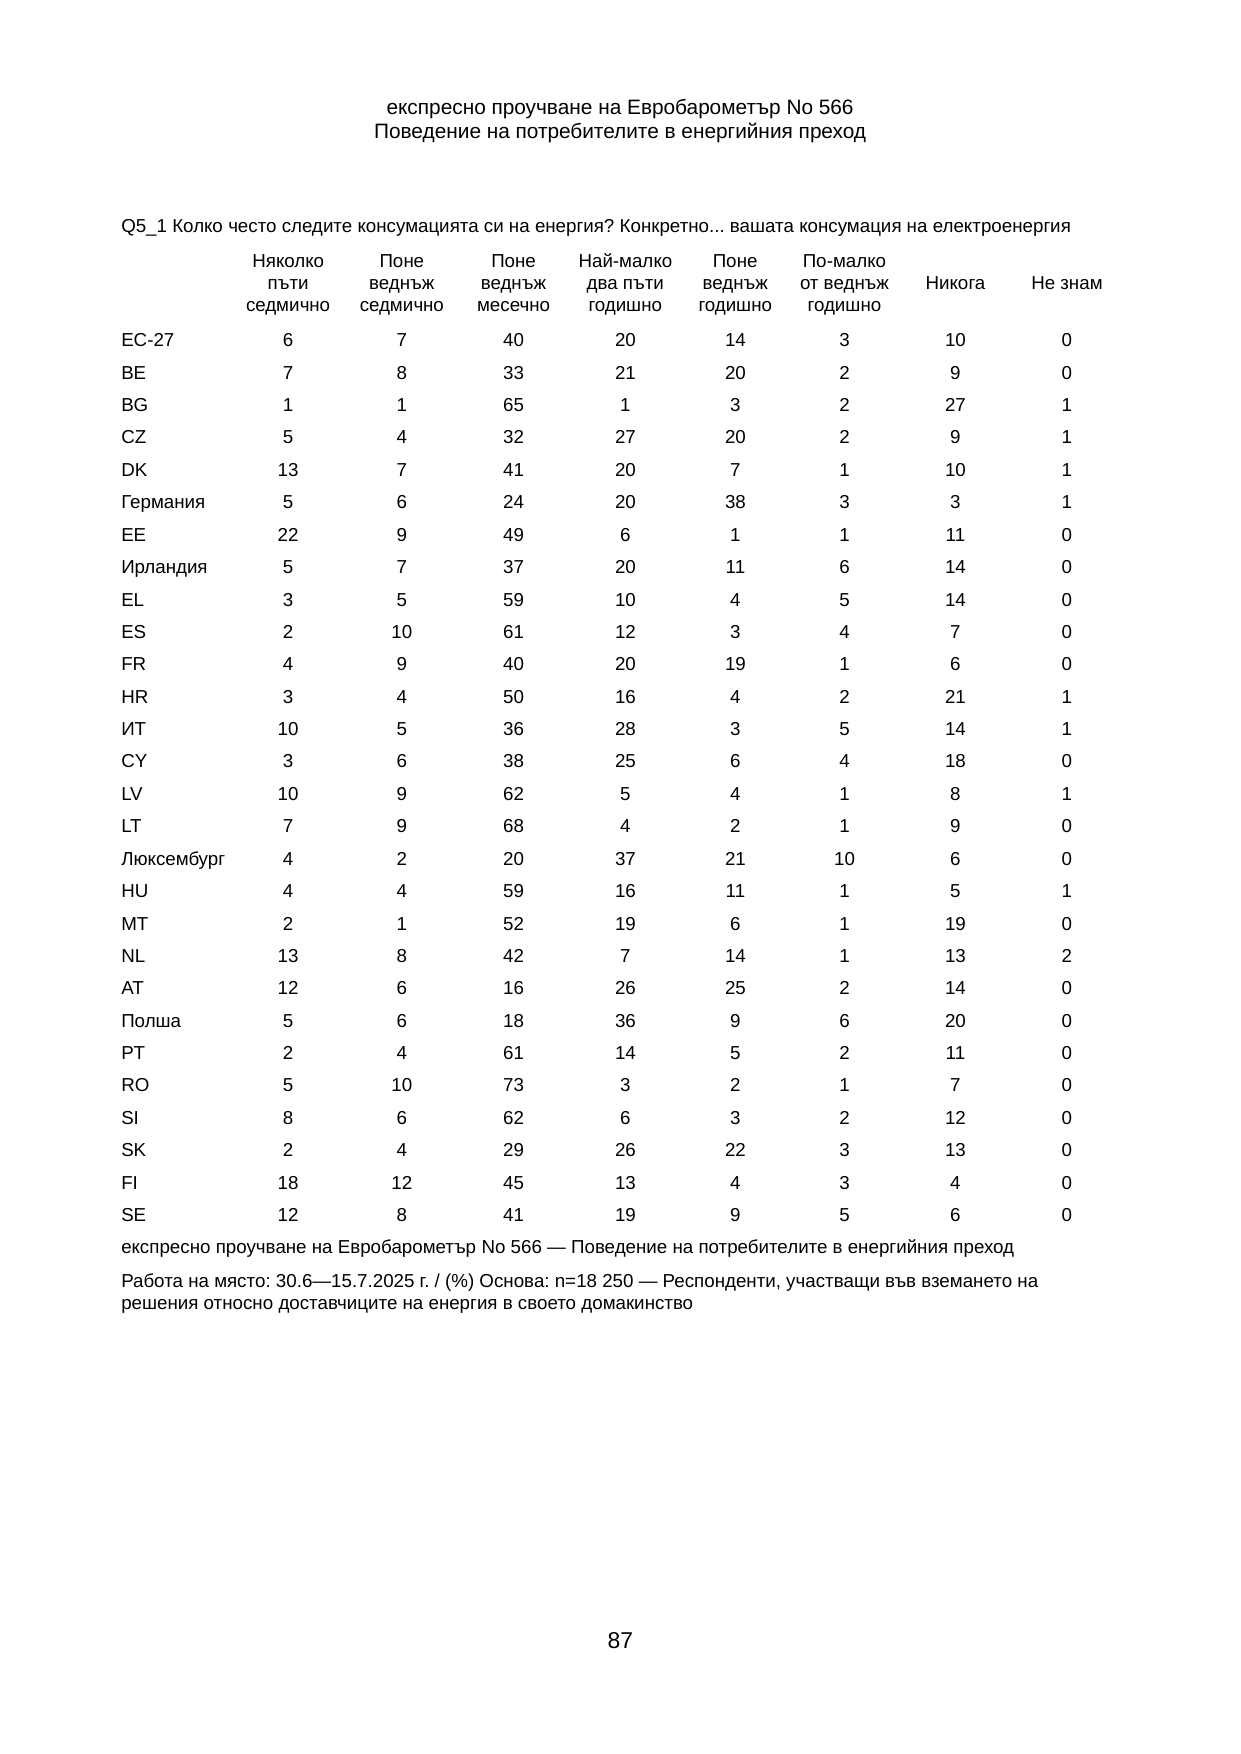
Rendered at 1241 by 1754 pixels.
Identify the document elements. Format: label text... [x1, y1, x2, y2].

table_cell 0 [1011, 972, 1122, 1004]
table_cell 8 [229, 1101, 346, 1134]
table_cell 1 [790, 907, 899, 939]
table_cell 14 [680, 324, 790, 356]
table_cell 2 [790, 421, 899, 453]
table_cell 16 [457, 972, 570, 1004]
table_cell 9 [346, 777, 457, 810]
table_cell 2 [229, 1036, 346, 1069]
table_cell 9 [346, 648, 457, 680]
table_cell 18 [457, 1004, 570, 1036]
table_cell 20 [457, 842, 570, 874]
table_cell 21 [899, 680, 1011, 712]
table_cell 2 [229, 615, 346, 648]
table_cell 26 [570, 1134, 680, 1166]
table_cell 20 [570, 486, 680, 518]
table_cell 7 [229, 810, 346, 842]
table_cell 18 [229, 1166, 346, 1198]
table_cell 38 [457, 745, 570, 777]
table_cell 62 [457, 1101, 570, 1134]
table_cell 4 [899, 1166, 1011, 1198]
table_cell 4 [680, 777, 790, 810]
table_cell 27 [570, 421, 680, 453]
table_cell 14 [899, 713, 1011, 745]
table_cell 13 [229, 453, 346, 486]
table_cell 13 [570, 1166, 680, 1198]
table_cell Поне веднъж месечно [457, 241, 570, 324]
table_cell ИТ [118, 713, 229, 745]
table_cell 59 [457, 583, 570, 615]
table_cell 10 [570, 583, 680, 615]
table_cell 22 [229, 518, 346, 551]
table_cell 36 [457, 713, 570, 745]
table_cell 2 [790, 389, 899, 421]
table_cell 1 [680, 518, 790, 551]
table_cell 7 [899, 615, 1011, 648]
table_cell 20 [570, 648, 680, 680]
table_cell 20 [680, 421, 790, 453]
table_cell 6 [346, 486, 457, 518]
table_cell 24 [457, 486, 570, 518]
table_cell 9 [899, 421, 1011, 453]
table_cell 40 [457, 648, 570, 680]
table_cell 1 [790, 810, 899, 842]
table_cell 65 [457, 389, 570, 421]
table_cell 7 [899, 1069, 1011, 1101]
table_cell 8 [346, 356, 457, 388]
table_cell 5 [229, 551, 346, 583]
table_cell 27 [899, 389, 1011, 421]
table_cell 0 [1011, 1199, 1122, 1231]
table_cell 21 [680, 842, 790, 874]
table_cell 0 [1011, 842, 1122, 874]
table_cell 25 [680, 972, 790, 1004]
table_cell EE [118, 518, 229, 551]
table_cell 25 [570, 745, 680, 777]
table_cell 3 [899, 486, 1011, 518]
table_cell NL [118, 939, 229, 972]
table_cell 29 [457, 1134, 570, 1166]
table_cell 1 [1011, 875, 1122, 907]
table_cell FR [118, 648, 229, 680]
table_cell 40 [457, 324, 570, 356]
table_cell 1 [790, 939, 899, 972]
table_cell 11 [680, 551, 790, 583]
table_cell 36 [570, 1004, 680, 1036]
table_cell Никога [899, 241, 1011, 324]
table_cell 1 [1011, 713, 1122, 745]
table_cell HR [118, 680, 229, 712]
table_cell 26 [570, 972, 680, 1004]
table_cell 1 [346, 907, 457, 939]
table_cell 3 [790, 1166, 899, 1198]
table_cell 68 [457, 810, 570, 842]
table_cell 6 [680, 907, 790, 939]
table_cell 2 [1011, 939, 1122, 972]
table_cell Люксембург [118, 842, 229, 874]
table_cell 1 [790, 518, 899, 551]
table_cell 4 [229, 842, 346, 874]
table_cell 6 [346, 972, 457, 1004]
table_cell 6 [346, 745, 457, 777]
table_cell 9 [680, 1199, 790, 1231]
table_cell 5 [229, 486, 346, 518]
table_cell експресно проучване на Евробарометър No 566 — Поведение на потребителите в енергийния преход [118, 1231, 1122, 1263]
table_cell Работа на място: 30.6—15.7.2025 г. / (%) Основа: n=18 250 — Респонденти, участващи във вземането на решения относно доставчиците на енергия в своето домакинство [118, 1263, 1122, 1321]
table_cell 2 [229, 1134, 346, 1166]
table_cell 19 [899, 907, 1011, 939]
table_header Q5_1 Колко често следите консумацията си на енергия? Конкретно... вашата консумация на електроенергия [118, 209, 1122, 241]
table_cell 12 [570, 615, 680, 648]
table_cell 12 [899, 1101, 1011, 1134]
table_cell 4 [346, 1134, 457, 1166]
table_cell 20 [570, 453, 680, 486]
table_cell 38 [680, 486, 790, 518]
table_cell 9 [680, 1004, 790, 1036]
table_cell 2 [790, 1101, 899, 1134]
table_cell 4 [790, 745, 899, 777]
table_cell 49 [457, 518, 570, 551]
table_cell 8 [346, 1199, 457, 1231]
table_cell 10 [899, 324, 1011, 356]
table_cell 0 [1011, 745, 1122, 777]
table_cell [118, 241, 229, 324]
table_cell 1 [790, 875, 899, 907]
table_cell 6 [899, 1199, 1011, 1231]
table_cell 7 [346, 551, 457, 583]
table_cell 20 [680, 356, 790, 388]
table_cell 4 [229, 875, 346, 907]
table_cell 5 [229, 1069, 346, 1101]
table_cell RO [118, 1069, 229, 1101]
table_cell AT [118, 972, 229, 1004]
table_cell 4 [346, 1036, 457, 1069]
table_cell CY [118, 745, 229, 777]
table_cell 61 [457, 1036, 570, 1069]
table_cell 73 [457, 1069, 570, 1101]
table_cell 12 [346, 1166, 457, 1198]
table_cell 14 [899, 583, 1011, 615]
table_cell 6 [346, 1004, 457, 1036]
table_cell 0 [1011, 356, 1122, 388]
table_cell 4 [570, 810, 680, 842]
table_cell 0 [1011, 810, 1122, 842]
table_cell 5 [570, 777, 680, 810]
table_cell 14 [899, 972, 1011, 1004]
table_cell 13 [229, 939, 346, 972]
table_cell 2 [790, 972, 899, 1004]
table_cell 10 [899, 453, 1011, 486]
table_cell LV [118, 777, 229, 810]
table_cell 1 [1011, 453, 1122, 486]
table_cell LT [118, 810, 229, 842]
table_cell 5 [229, 421, 346, 453]
table_cell 10 [346, 615, 457, 648]
table_cell 0 [1011, 1134, 1122, 1166]
table_cell 32 [457, 421, 570, 453]
table_cell 4 [346, 680, 457, 712]
table_cell 7 [346, 324, 457, 356]
table_cell 4 [680, 680, 790, 712]
table_cell 12 [229, 972, 346, 1004]
table_cell 59 [457, 875, 570, 907]
table_cell 3 [680, 615, 790, 648]
table_cell 10 [790, 842, 899, 874]
table_cell 0 [1011, 324, 1122, 356]
table_cell Поне веднъж годишно [680, 241, 790, 324]
table_cell 41 [457, 1199, 570, 1231]
table_cell FI [118, 1166, 229, 1198]
table_cell 3 [680, 713, 790, 745]
table_cell 61 [457, 615, 570, 648]
table_cell BG [118, 389, 229, 421]
table_cell 3 [229, 745, 346, 777]
table_cell 6 [346, 1101, 457, 1134]
table_cell 4 [790, 615, 899, 648]
table_cell 0 [1011, 583, 1122, 615]
table_cell 11 [899, 1036, 1011, 1069]
table_cell 1 [1011, 421, 1122, 453]
table_cell 7 [229, 356, 346, 388]
table_cell 19 [570, 907, 680, 939]
table_cell 10 [346, 1069, 457, 1101]
table_cell HU [118, 875, 229, 907]
table_cell 10 [229, 777, 346, 810]
table_cell 42 [457, 939, 570, 972]
table_cell 20 [899, 1004, 1011, 1036]
table_cell 2 [790, 680, 899, 712]
table_cell 5 [346, 583, 457, 615]
table_cell 9 [346, 810, 457, 842]
table_cell PT [118, 1036, 229, 1069]
table_cell 37 [457, 551, 570, 583]
table_cell 0 [1011, 1036, 1122, 1069]
table_cell 16 [570, 875, 680, 907]
table_cell ES [118, 615, 229, 648]
table_cell 9 [899, 810, 1011, 842]
table_cell 0 [1011, 1101, 1122, 1134]
table_cell 13 [899, 1134, 1011, 1166]
table_cell 18 [899, 745, 1011, 777]
table_cell 6 [899, 648, 1011, 680]
table_cell 2 [229, 907, 346, 939]
table_cell Полша [118, 1004, 229, 1036]
table_cell 3 [229, 583, 346, 615]
table_cell 3 [790, 486, 899, 518]
table_cell 0 [1011, 1069, 1122, 1101]
table_cell SE [118, 1199, 229, 1231]
table_cell BE [118, 356, 229, 388]
table_cell CZ [118, 421, 229, 453]
table_cell 11 [680, 875, 790, 907]
table_cell Не знам [1011, 241, 1122, 324]
table_cell 2 [790, 356, 899, 388]
table_cell 4 [346, 875, 457, 907]
table_cell 3 [790, 1134, 899, 1166]
table_cell Ирландия [118, 551, 229, 583]
table_cell 1 [790, 777, 899, 810]
table_cell EL [118, 583, 229, 615]
table_cell 0 [1011, 907, 1122, 939]
table_cell 3 [790, 324, 899, 356]
table_cell 50 [457, 680, 570, 712]
table_cell SI [118, 1101, 229, 1134]
table_cell 9 [346, 518, 457, 551]
table_cell 8 [346, 939, 457, 972]
table_cell 1 [1011, 389, 1122, 421]
table_cell 20 [570, 324, 680, 356]
table_cell MT [118, 907, 229, 939]
table_cell 62 [457, 777, 570, 810]
table_cell 7 [680, 453, 790, 486]
table_cell 22 [680, 1134, 790, 1166]
table_cell 45 [457, 1166, 570, 1198]
table_cell 1 [1011, 680, 1122, 712]
table_cell SK [118, 1134, 229, 1166]
table_cell 5 [790, 1199, 899, 1231]
table_cell 7 [570, 939, 680, 972]
table_cell 1 [790, 453, 899, 486]
table_cell DK [118, 453, 229, 486]
table_cell 14 [680, 939, 790, 972]
table_cell 3 [680, 389, 790, 421]
table_cell 3 [680, 1101, 790, 1134]
table_cell 28 [570, 713, 680, 745]
table_cell 0 [1011, 551, 1122, 583]
table_cell 4 [229, 648, 346, 680]
table_cell 1 [790, 648, 899, 680]
table_cell 4 [680, 583, 790, 615]
table_cell 4 [680, 1166, 790, 1198]
table_cell 1 [790, 1069, 899, 1101]
table_cell 14 [899, 551, 1011, 583]
table_cell 14 [570, 1036, 680, 1069]
table_cell 6 [790, 551, 899, 583]
table_cell 0 [1011, 1166, 1122, 1198]
table_cell Най-малко два пъти годишно [570, 241, 680, 324]
table_cell 2 [790, 1036, 899, 1069]
table_cell 3 [229, 680, 346, 712]
table_cell 37 [570, 842, 680, 874]
table_cell 20 [570, 551, 680, 583]
table_cell 11 [899, 518, 1011, 551]
table_cell 9 [899, 356, 1011, 388]
table_cell 0 [1011, 1004, 1122, 1036]
table_cell 13 [899, 939, 1011, 972]
table_cell По-малко от веднъж годишно [790, 241, 899, 324]
table_cell 12 [229, 1199, 346, 1231]
table_cell 6 [790, 1004, 899, 1036]
table_cell Германия [118, 486, 229, 518]
table_cell 2 [680, 1069, 790, 1101]
table_cell 1 [229, 389, 346, 421]
table_cell 0 [1011, 518, 1122, 551]
table_cell 5 [899, 875, 1011, 907]
table_cell 6 [680, 745, 790, 777]
table_cell 5 [790, 713, 899, 745]
table_cell 4 [346, 421, 457, 453]
table_cell 1 [1011, 777, 1122, 810]
table_cell 41 [457, 453, 570, 486]
table_cell 0 [1011, 648, 1122, 680]
table_cell 0 [1011, 615, 1122, 648]
table_cell 33 [457, 356, 570, 388]
table_cell 7 [346, 453, 457, 486]
table_cell 3 [570, 1069, 680, 1101]
table_cell ЕС-27 [118, 324, 229, 356]
table_cell 10 [229, 713, 346, 745]
table_cell Поне веднъж седмично [346, 241, 457, 324]
table_cell 19 [570, 1199, 680, 1231]
table_cell 5 [346, 713, 457, 745]
table_cell 5 [229, 1004, 346, 1036]
table_cell 6 [229, 324, 346, 356]
table_cell 6 [899, 842, 1011, 874]
table_cell 21 [570, 356, 680, 388]
table_cell 5 [790, 583, 899, 615]
table_cell 52 [457, 907, 570, 939]
table_cell 1 [346, 389, 457, 421]
table_cell Няколко пъти седмично [229, 241, 346, 324]
table_cell 5 [680, 1036, 790, 1069]
table_cell 16 [570, 680, 680, 712]
table_cell 6 [570, 518, 680, 551]
table_cell 2 [346, 842, 457, 874]
table_cell 2 [680, 810, 790, 842]
table_cell 8 [899, 777, 1011, 810]
table_cell 19 [680, 648, 790, 680]
table_cell 1 [570, 389, 680, 421]
table_cell 1 [1011, 486, 1122, 518]
table_cell 6 [570, 1101, 680, 1134]
